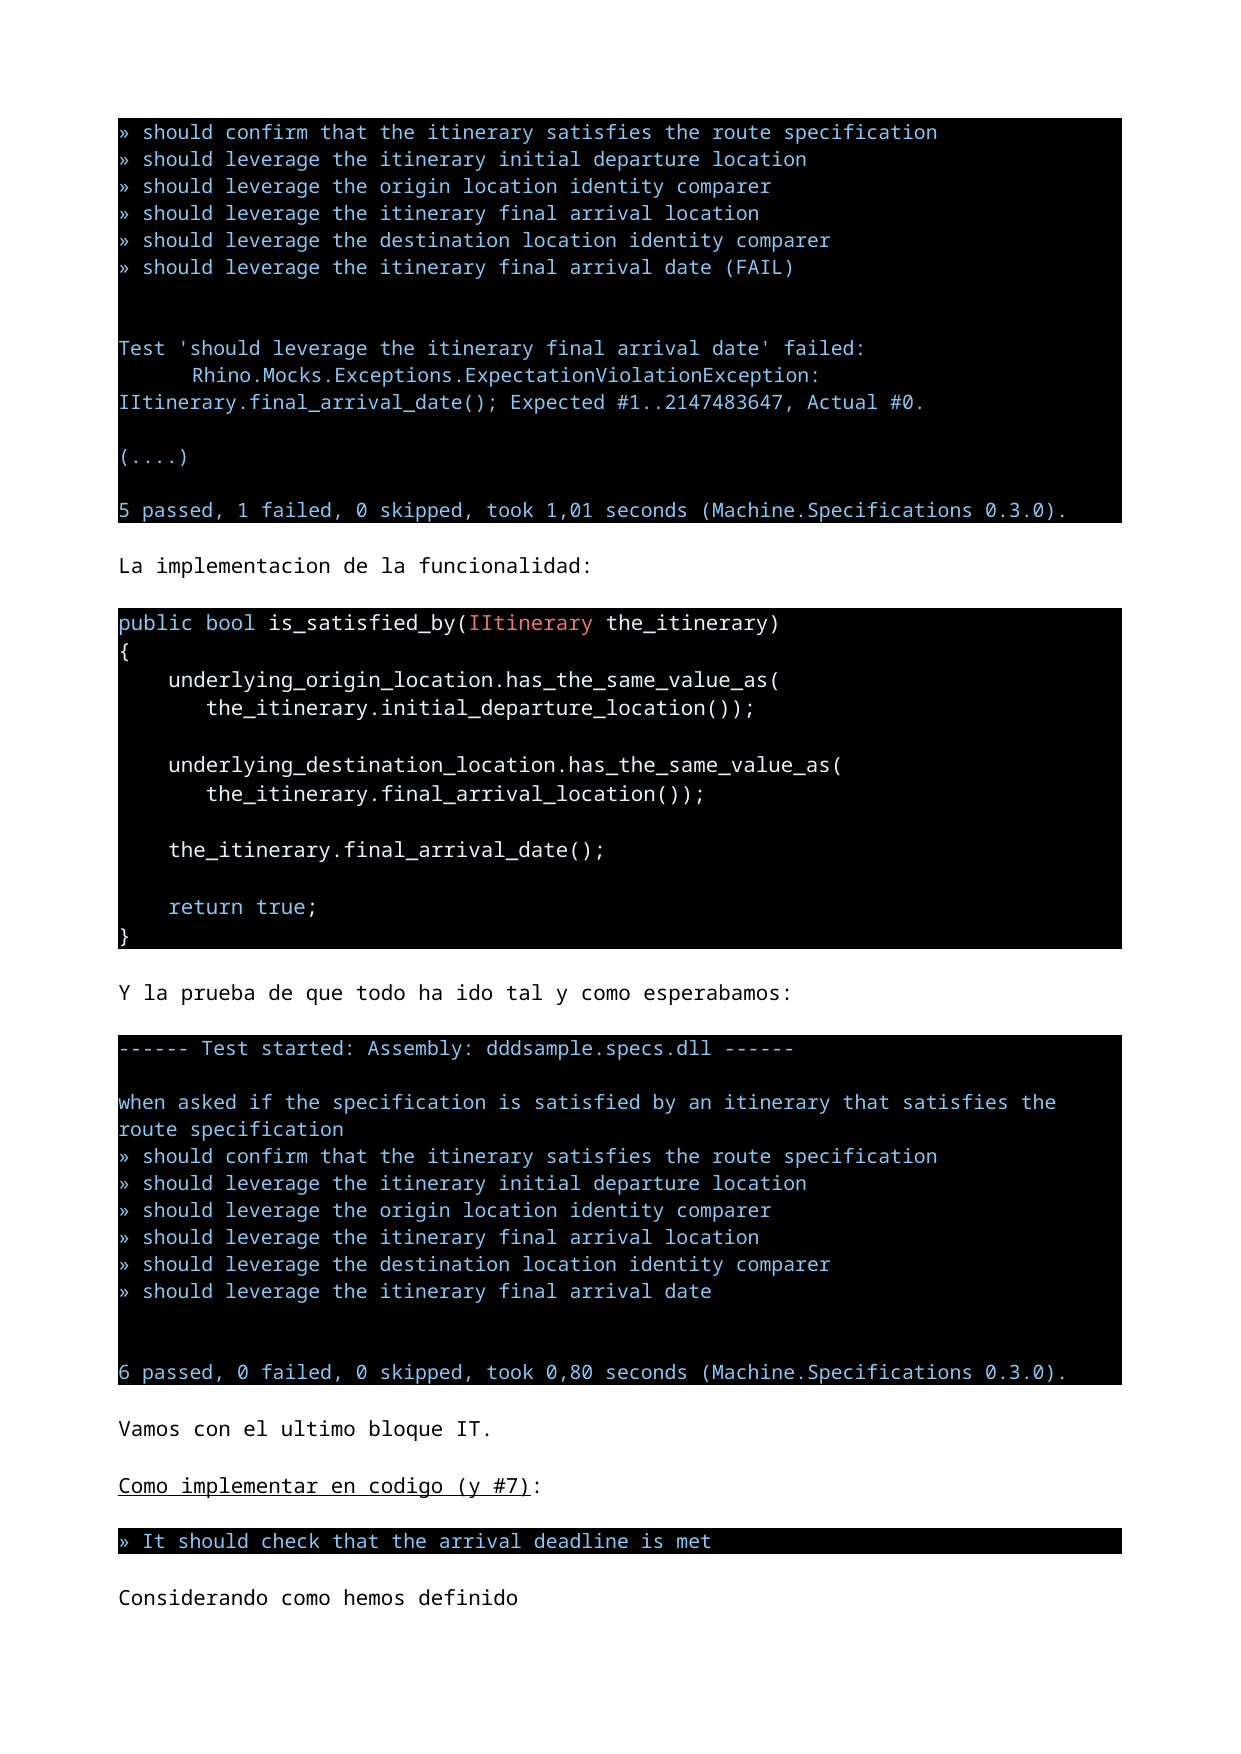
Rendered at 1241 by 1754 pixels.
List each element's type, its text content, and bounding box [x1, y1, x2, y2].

text the_itinerary.final_arrival_date(); [118, 836, 1122, 864]
text underlying_destination_location.has_the_same_value_as( [118, 750, 1122, 779]
text La implementacion de la funcionalidad: [118, 551, 1122, 580]
text » should confirm that the itinerary satisfies the route specification [118, 118, 1122, 145]
text Vamos con el ultimo bloque IT. [118, 1414, 1122, 1442]
text (....) [118, 442, 1122, 469]
text the_itinerary.initial_departure_location()); [118, 693, 1122, 722]
text { [118, 637, 1122, 665]
text » should leverage the itinerary initial departure location [118, 145, 1122, 172]
text » should leverage the itinerary final arrival location [118, 1223, 1122, 1251]
text » should leverage the itinerary initial departure location [118, 1169, 1122, 1197]
text » should leverage the origin location identity comparer [118, 172, 1122, 199]
text when asked if the specification is satisfied by an itinerary that satisfies the route specification [118, 1089, 1122, 1143]
text Rhino.Mocks.Exceptions.ExpectationViolationException: IItinerary.final_arrival_date(); Expected #1..2147483647, Actual #0. [118, 361, 1122, 415]
text ------ Test started: Assembly: dddsample.specs.dll ------ [118, 1035, 1122, 1062]
text » It should check that the arrival deadline is met [118, 1528, 1122, 1554]
text » should leverage the destination location identity comparer [118, 226, 1122, 253]
text public bool is_satisfied_by(IItinerary the_itinerary) [118, 608, 1122, 637]
text Y la prueba de que todo ha ido tal y como esperabamos: [118, 978, 1122, 1006]
text » should confirm that the itinerary satisfies the route specification [118, 1143, 1122, 1169]
text return true; [118, 892, 1122, 921]
text the_itinerary.final_arrival_location()); [118, 779, 1122, 807]
text » should leverage the destination location identity comparer [118, 1251, 1122, 1277]
text underlying_origin_location.has_the_same_value_as( [118, 665, 1122, 693]
text Test 'should leverage the itinerary final arrival date' failed: [118, 334, 1122, 361]
text » should leverage the itinerary final arrival date (FAIL) [118, 253, 1122, 280]
text 6 passed, 0 failed, 0 skipped, took 0,80 seconds (Machine.Specifications 0.3.0). [118, 1358, 1122, 1385]
text Como implementar en codigo (y #7): [118, 1471, 1122, 1499]
text 5 passed, 1 failed, 0 skipped, took 1,01 seconds (Machine.Specifications 0.3.0). [118, 496, 1122, 523]
text } [118, 921, 1122, 949]
text » should leverage the itinerary final arrival date [118, 1277, 1122, 1304]
text » should leverage the itinerary final arrival location [118, 199, 1122, 226]
text Considerando como hemos definido [118, 1583, 1122, 1611]
text » should leverage the origin location identity comparer [118, 1197, 1122, 1223]
